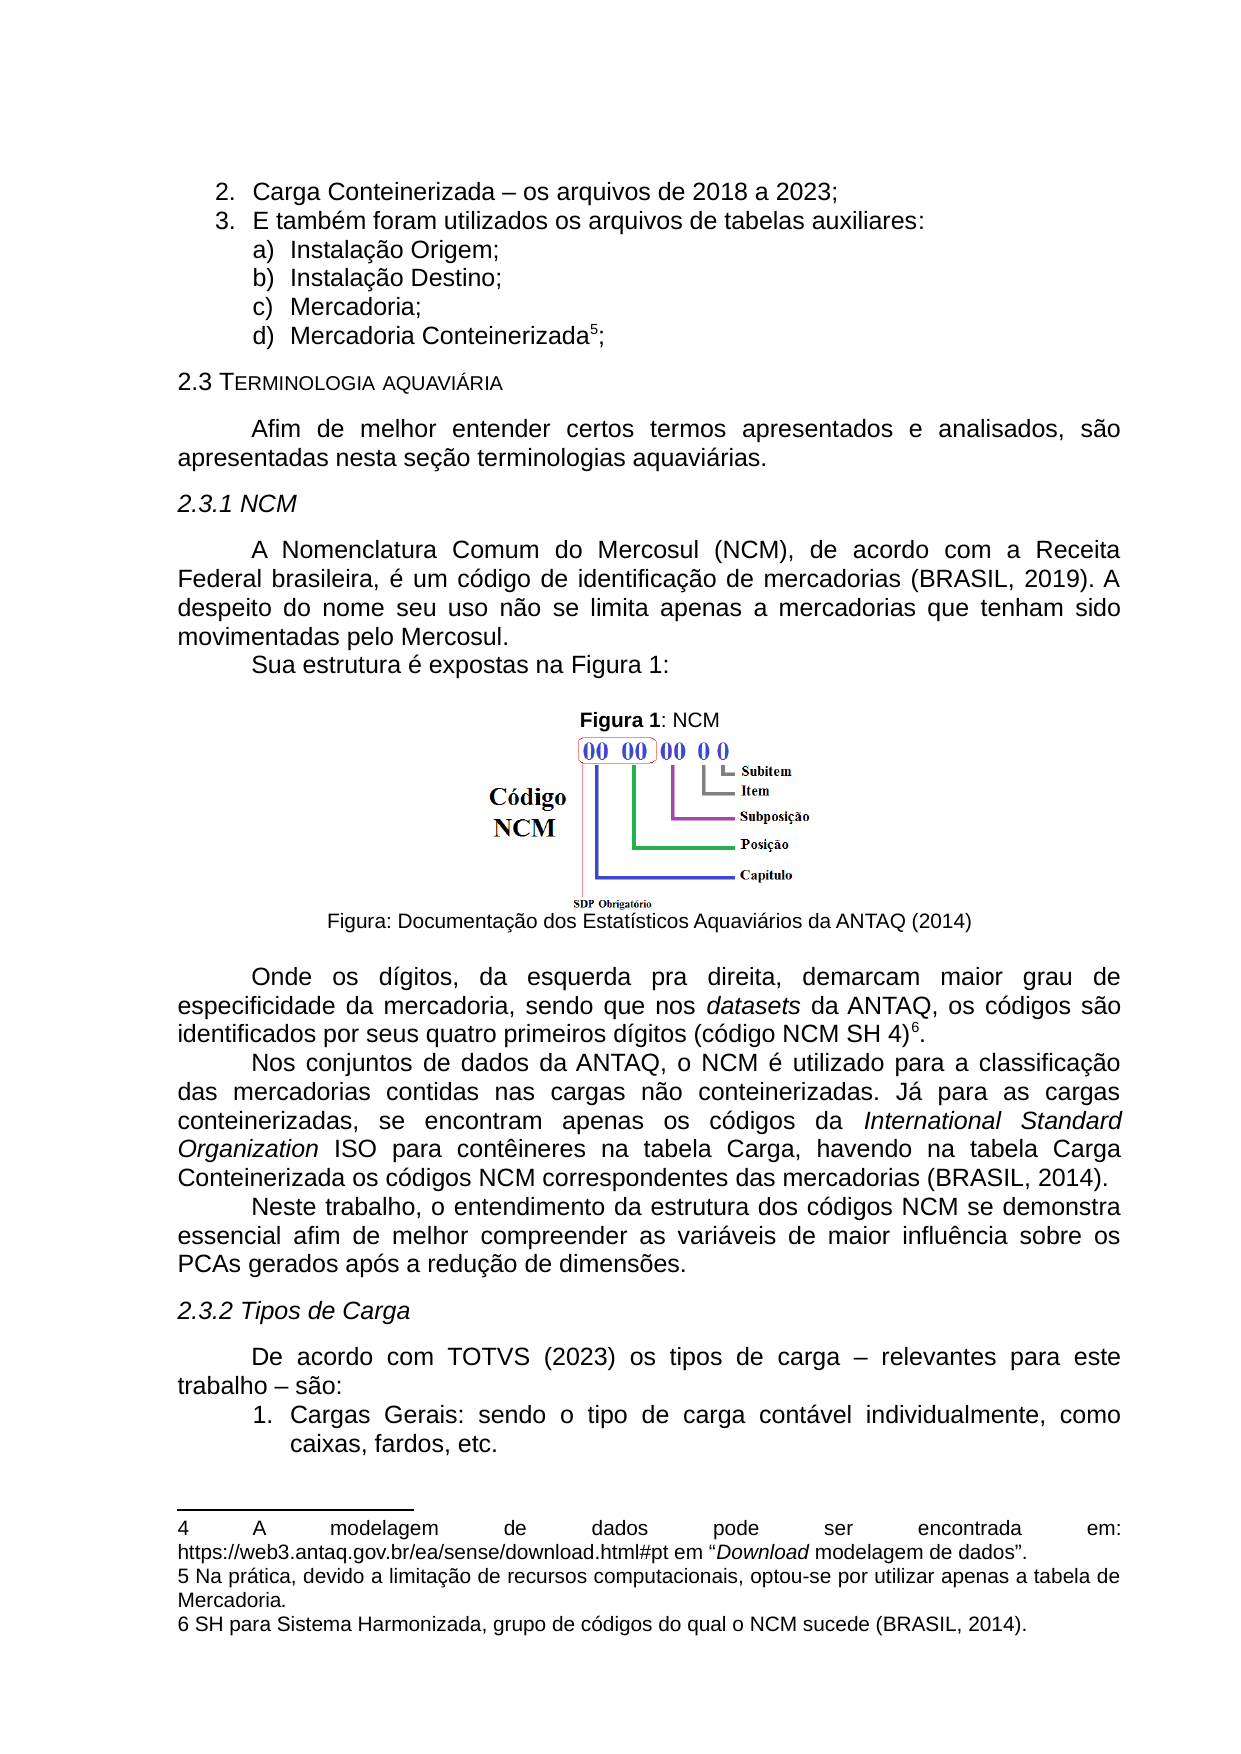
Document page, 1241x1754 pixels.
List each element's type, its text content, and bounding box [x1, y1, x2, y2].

subtitle NCM [177, 489, 1122, 518]
text A modelagem de dados pode ser encontrada em: https://web3.antaq.gov.br/ea/sense/download.html#pt em “Download modelagem de dados”. [177, 1516, 1122, 1564]
text Neste trabalho, o entendimento da estrutura dos códigos NCM se demonstra essencial afim de melhor compreender as variáveis de maior influência sobre os PCAs gerados após a redução de dimensões. [177, 1192, 1122, 1278]
text Sua estrutura é expostas na Figura 1: [177, 651, 1122, 679]
picture [489, 732, 810, 910]
text Onde os dígitos, da esquerda pra direita, demarcam maior grau de especificidade da mercadoria, sendo que nos datasets da ANTAQ, os códigos são identificados por seus quatro primeiros dígitos (código NCM SH 4). [177, 962, 1122, 1048]
text Nos conjuntos de dados da ANTAQ, o NCM é utilizado para a classificação das mercadorias contidas nas cargas não conteinerizadas. Já para as cargas conteinerizadas, se encontram apenas os códigos da International Standard Organization ISO para contêineres na tabela Carga, havendo na tabela Carga Conteinerizada os códigos NCM correspondentes das mercadorias (BRASIL, 2014). [177, 1048, 1122, 1192]
list Instalação Origem; [252, 235, 1122, 263]
text A Nomenclatura Comum do Mercosul (NCM), de acordo com a Receita Federal brasileira, é um código de identificação de mercadorias (BRASIL, 2019). A despeito do nome seu uso não se limita apenas a mercadorias que tenham sido movimentadas pelo Mercosul. [177, 536, 1122, 651]
subtitle Terminologia aquaviária [177, 367, 1122, 396]
text Afim de melhor entender certos termos apresentados e analisados, são apresentadas nesta seção terminologias aquaviárias. [177, 414, 1122, 471]
text SH para Sistema Harmonizada, grupo de códigos do qual o NCM sucede (BRASIL, 2014). [177, 1612, 1122, 1636]
list Mercadoria Conteinerizada; [252, 321, 1122, 350]
list Na prática, devido a limitação de recursos computacionais, optou-se por utilizar apenas a tabela de Mercadoria. [177, 1564, 1122, 1612]
list E também foram utilizados os arquivos de tabelas auxiliares: [215, 206, 1122, 235]
list Carga Conteinerizada – os arquivos de 2018 a 2023; [215, 177, 1122, 206]
list Instalação Destino; [252, 263, 1122, 292]
list Cargas Gerais: sendo o tipo de carga contável individualmente, como caixas, fardos, etc. [252, 1400, 1122, 1457]
list Mercadoria; [252, 292, 1122, 321]
subtitle Tipos de Carga [177, 1296, 1122, 1324]
text De acordo com TOTVS (2023) os tipos de carga – relevantes para este trabalho – são: [177, 1342, 1122, 1400]
text Figura 1: NCM [177, 708, 1122, 732]
text Figura: Documentação dos Estatísticos Aquaviários da ANTAQ (2014) [177, 910, 1122, 933]
